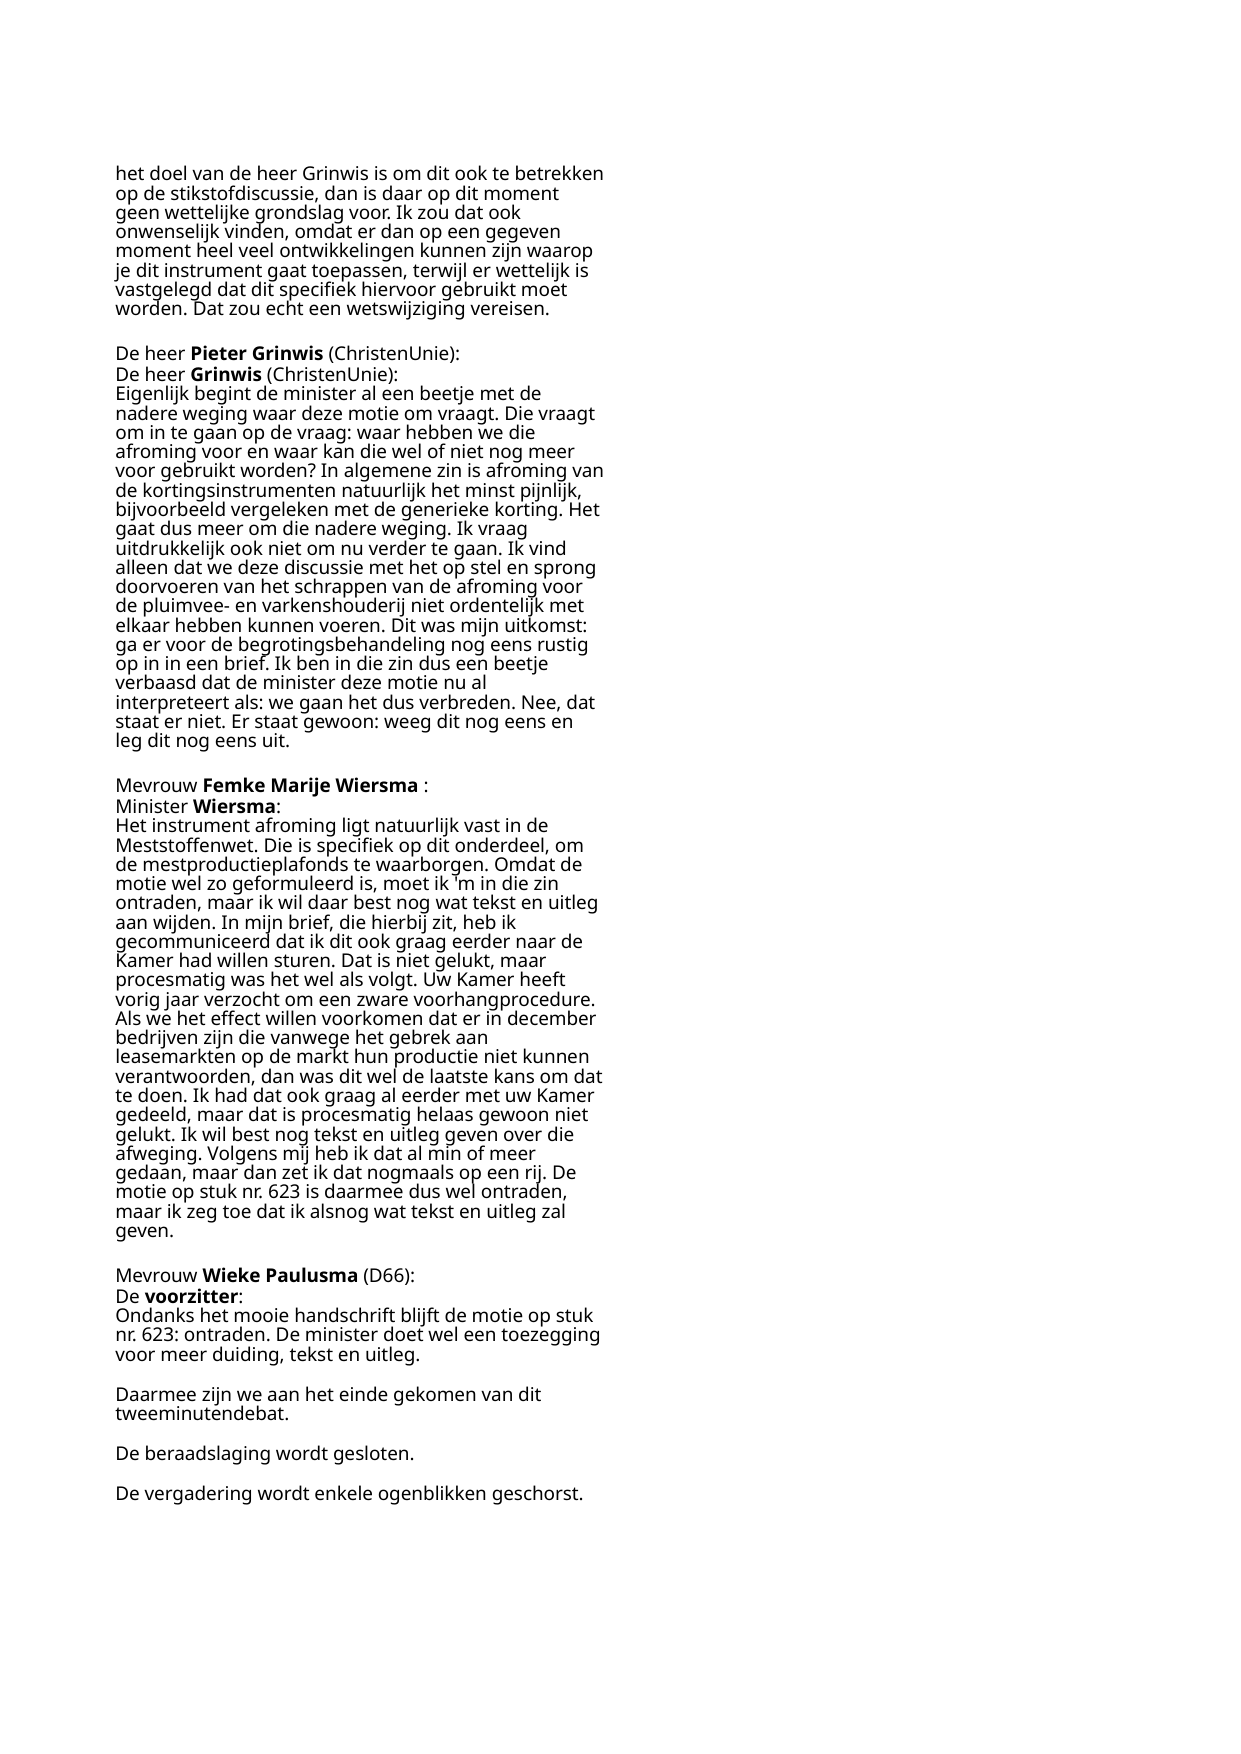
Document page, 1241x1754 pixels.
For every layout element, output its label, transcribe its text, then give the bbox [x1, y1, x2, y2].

text Mevrouw Wieke Paulusma (D66): [115, 1262, 605, 1288]
text Eigenlijk begint de minister al een beetje met de nadere weging waar deze motie om vraagt. Die vraagt om in te gaan op de vraag: waar hebben we die afroming voor en waar kan die wel of niet nog meer voor gebruikt worden? In algemene zin is afroming van de kortingsinstrumenten natuurlijk het minst pijnlijk, bijvoorbeeld vergeleken met de generieke korting. Het gaat dus meer om die nadere weging. Ik vraag uitdrukkelijk ook niet om nu verder te gaan. Ik vind alleen dat we deze discussie met het op stel en sprong doorvoeren van het schrappen van de afroming voor de pluimvee- en varkenshouderij niet ordentelijk met elkaar hebben kunnen voeren. Dit was mijn uitkomst: ga er voor de begrotingsbehandeling nog eens rustig op in in een brief. Ik ben in die zin dus een beetje verbaasd dat de minister deze motie nu al interpreteert als: we gaan het dus verbreden. Nee, dat staat er niet. Er staat gewoon: weeg dit nog eens en leg dit nog eens uit. [115, 385, 605, 751]
text Daarmee zijn we aan het einde gekomen van dit tweeminutendebat. [115, 1386, 605, 1424]
text Mevrouw Femke Marije Wiersma : [115, 772, 605, 798]
text De heer Grinwis (ChristenUnie): [115, 366, 605, 385]
text De vergadering wordt enkele ogenblikken geschorst. [115, 1485, 605, 1504]
text De voorzitter: [115, 1288, 605, 1307]
text Het instrument afroming ligt natuurlijk vast in de Meststoffenwet. Die is specifiek op dit onderdeel, om de mestproductieplafonds te waarborgen. Omdat de motie wel zo geformuleerd is, moet ik 'm in die zin ontraden, maar ik wil daar best nog wat tekst en uitleg aan wijden. In mijn brief, die hierbij zit, heb ik gecommuniceerd dat ik dit ook graag eerder naar de Kamer had willen sturen. Dat is niet gelukt, maar procesmatig was het wel als volgt. Uw Kamer heeft vorig jaar verzocht om een zware voorhangprocedure. Als we het effect willen voorkomen dat er in december bedrijven zijn die vanwege het gebrek aan leasemarkten op de markt hun productie niet kunnen verantwoorden, dan was dit wel de laatste kans om dat te doen. Ik had dat ook graag al eerder met uw Kamer gedeeld, maar dat is procesmatig helaas gewoon niet gelukt. Ik wil best nog tekst en uitleg geven over die afweging. Volgens mij heb ik dat al min of meer gedaan, maar dan zet ik dat nogmaals op een rij. De motie op stuk nr. 623 is daarmee dus wel ontraden, maar ik zeg toe dat ik alsnog wat tekst en uitleg zal geven. [115, 817, 605, 1241]
text De heer Pieter Grinwis (ChristenUnie): [115, 340, 605, 366]
text De beraadslaging wordt gesloten. [115, 1445, 605, 1464]
text Minister Wiersma: [115, 798, 605, 817]
text het doel van de heer Grinwis is om dit ook te betrekken op de stikstofdiscussie, dan is daar op dit moment geen wettelijke grondslag voor. Ik zou dat ook onwenselijk vinden, omdat er dan op een gegeven moment heel veel ontwikkelingen kunnen zijn waarop je dit instrument gaat toepassen, terwijl er wettelijk is vastgelegd dat dit specifiek hiervoor gebruikt moet worden. Dat zou echt een wetswijziging vereisen. [115, 165, 605, 319]
text Ondanks het mooie handschrift blijft de motie op stuk nr. 623: ontraden. De minister doet wel een toezegging voor meer duiding, tekst en uitleg. [115, 1307, 605, 1365]
